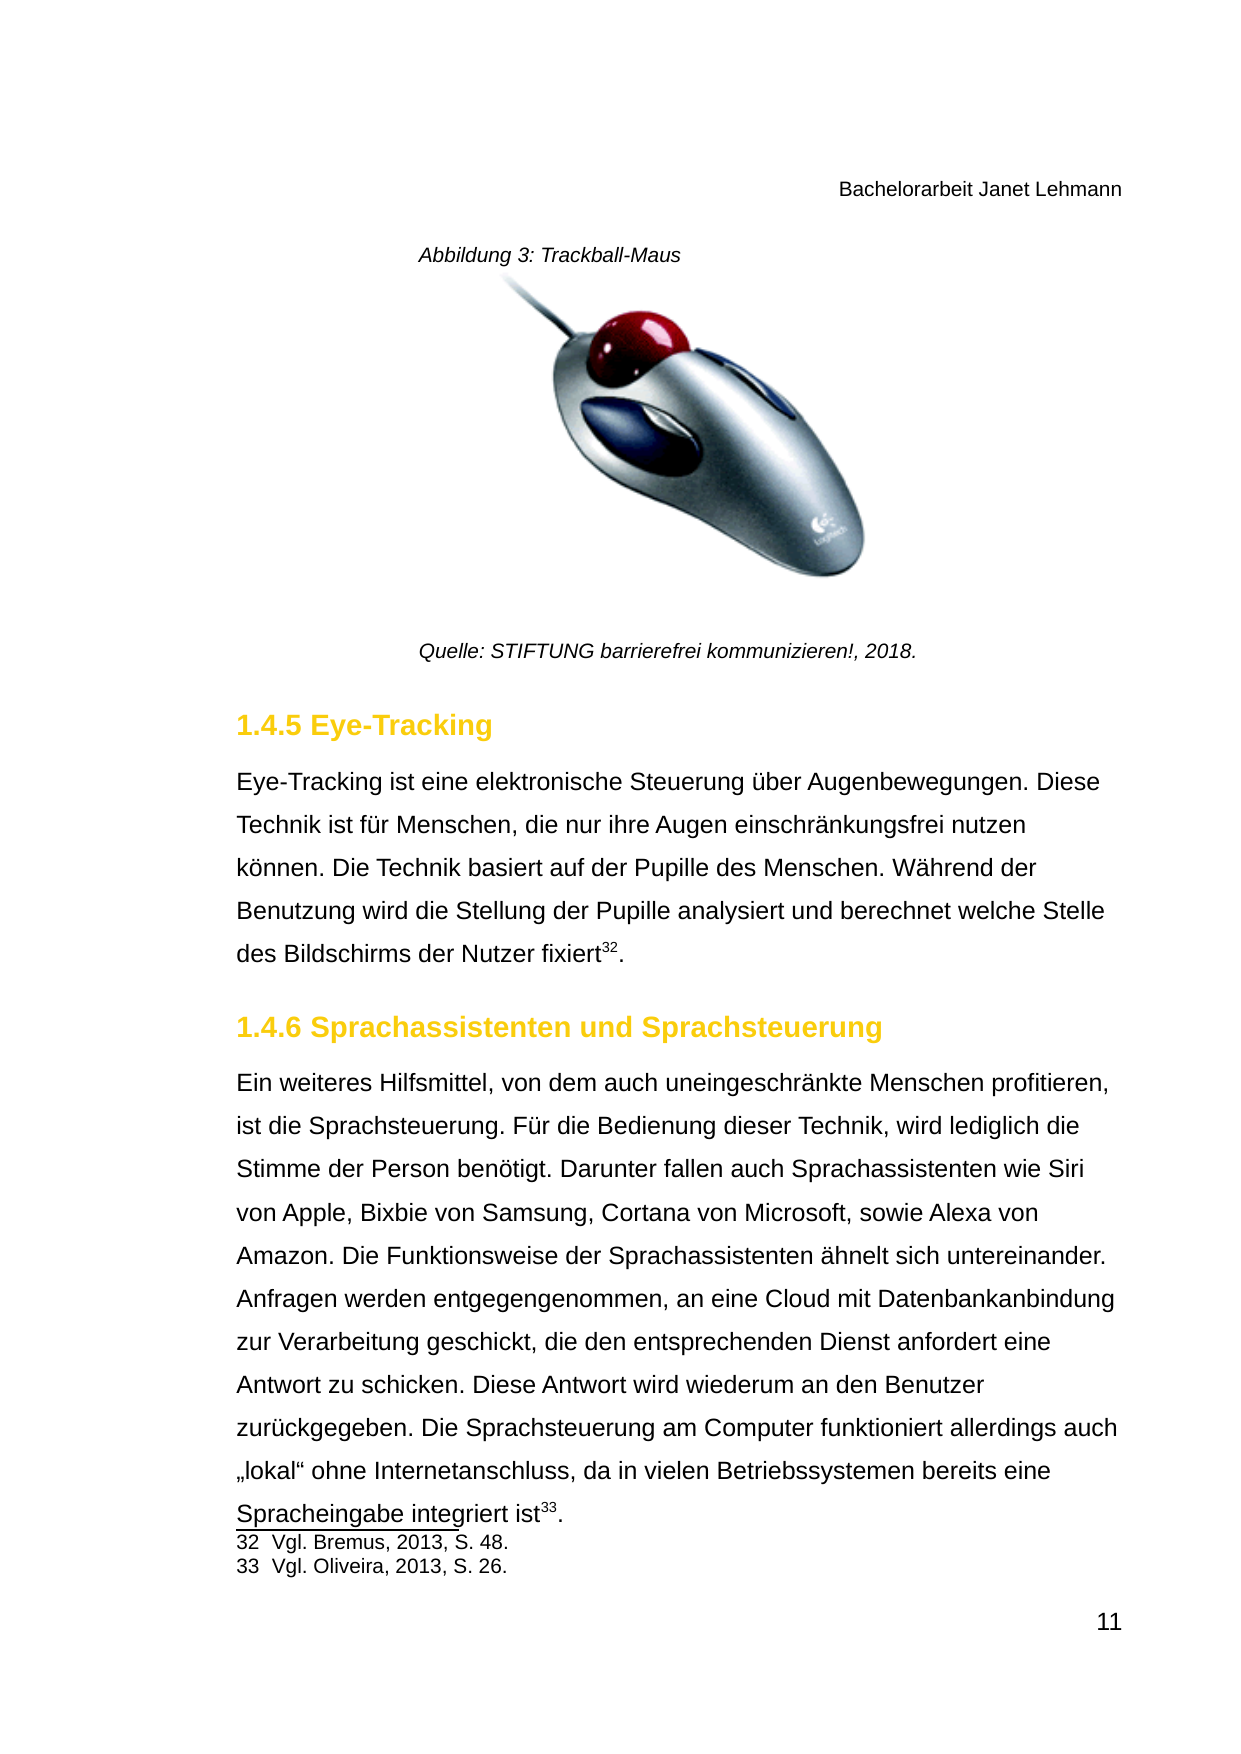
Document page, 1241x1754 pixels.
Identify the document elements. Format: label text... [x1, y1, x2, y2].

picture [418, 267, 940, 615]
subtitle Eye-Tracking [236, 708, 1122, 742]
text Vgl. Bremus, 2013, S. 48. [236, 1530, 1122, 1554]
text Vgl. Oliveira, 2013, S. 26. [236, 1554, 1122, 1578]
text Abbildung 3: Trackball-Maus [419, 243, 939, 267]
subtitle Sprachassistenten und Sprachsteuerung [236, 1009, 1122, 1043]
text Quelle: STIFTUNG barrierefrei kommunizieren!, 2018. [419, 639, 939, 663]
text Ein weiteres Hilfsmittel, von dem auch uneingeschränkte Menschen profitieren, ist die Sprachsteuerung. Für die Bedienung dieser Technik, wird lediglich die Stimme der Person benötigt. Darunter fallen auch Sprachassistenten wie Siri von Apple, Bixbie von Samsung, Cortana von Microsoft, sowie Alexa von Amazon. Die Funktionsweise der Sprachassistenten ähnelt sich untereinander. Anfragen werden entgegengenommen, an eine Cloud mit Datenbankanbindung zur Verarbeitung geschickt, die den entsprechenden Dienst anfordert eine Antwort zu schicken. Diese Antwort wird wiederum an den Benutzer zurückgegeben. Die Sprachsteuerung am Computer funktioniert allerdings auch „lokal“ ohne Internetanschluss, da in vielen Betriebssystemen bereits eine Spracheingabe integriert ist. [236, 1068, 1122, 1528]
text Eye-Tracking ist eine elektronische Steuerung über Augenbewegungen. Diese Technik ist für Menschen, die nur ihre Augen einschränkungsfrei nutzen können. Die Technik basiert auf der Pupille des Menschen. Während der Benutzung wird die Stellung der Pupille analysiert und berechnet welche Stelle des Bildschirms der Nutzer fixiert. [236, 767, 1122, 968]
